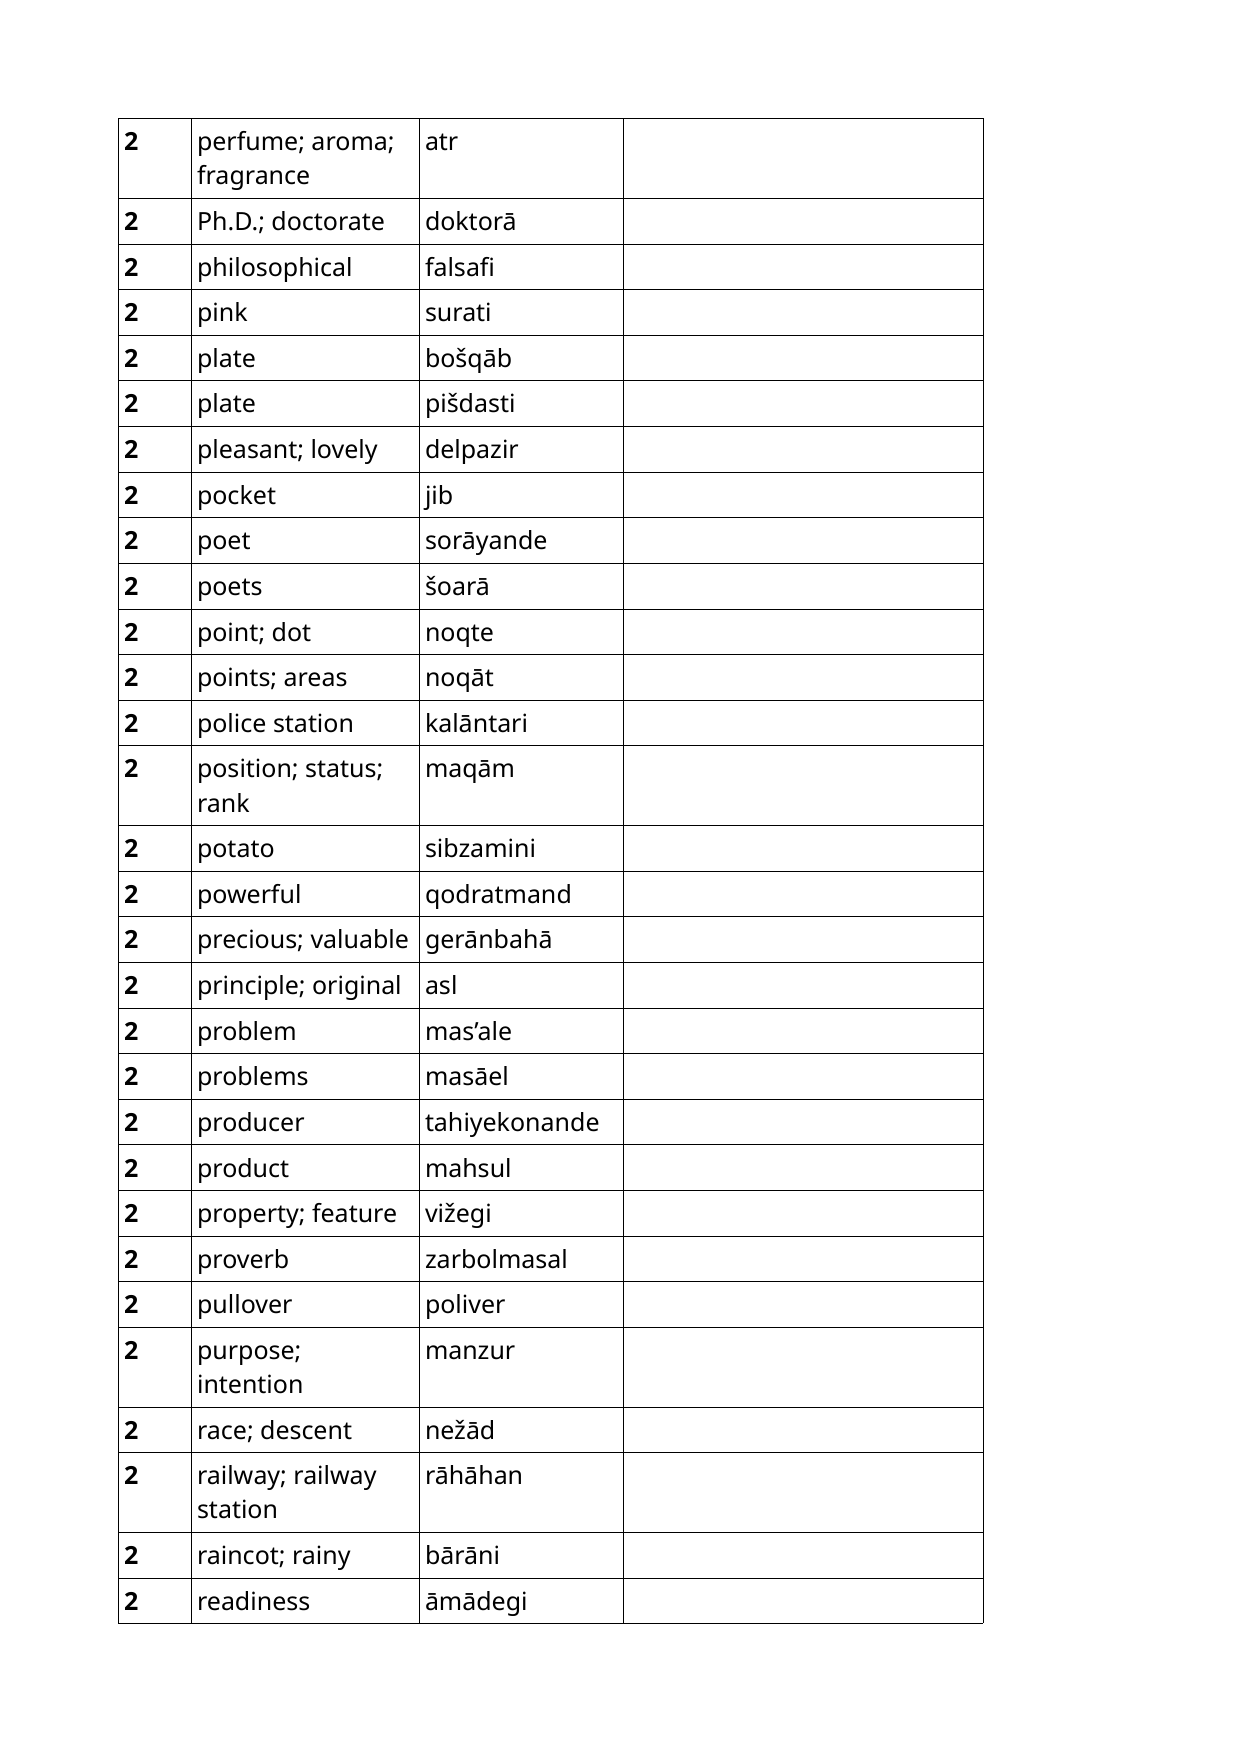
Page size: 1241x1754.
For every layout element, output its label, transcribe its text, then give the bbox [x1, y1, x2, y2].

table_cell race; descent [192, 1408, 419, 1452]
table_cell [624, 564, 983, 608]
table_cell tahiyekonande [420, 1100, 623, 1144]
table_cell 2 [119, 473, 191, 517]
table_cell kalāntari [420, 701, 623, 745]
table_cell 2 [119, 1009, 191, 1053]
table_cell 2 [119, 1145, 191, 1190]
table_cell [624, 1453, 983, 1532]
table_cell 2 [119, 1100, 191, 1144]
table_cell 2 [119, 119, 191, 198]
table_cell noqte [420, 610, 623, 654]
table_cell 2 [119, 1054, 191, 1099]
table_cell manzur [420, 1328, 623, 1407]
table_cell 2 [119, 655, 191, 700]
table_cell 2 [119, 427, 191, 472]
table_cell [624, 1408, 983, 1452]
table_cell [624, 427, 983, 472]
table_cell nežād [420, 1408, 623, 1452]
table_cell vižegi [420, 1191, 623, 1236]
table_cell 2 [119, 746, 191, 825]
table_cell [624, 336, 983, 380]
table_cell position; status; rank [192, 746, 419, 825]
table_cell bošqāb [420, 336, 623, 380]
table_cell producer [192, 1100, 419, 1144]
table_cell proverb [192, 1237, 419, 1281]
table_cell maqām [420, 746, 623, 825]
table_cell 2 [119, 1282, 191, 1327]
table_cell police station [192, 701, 419, 745]
table_cell plate [192, 336, 419, 380]
table_cell sorāyande [420, 518, 623, 563]
table_cell point; dot [192, 610, 419, 654]
table_cell 2 [119, 245, 191, 289]
table_cell gerānbahā [420, 917, 623, 962]
table_cell [624, 610, 983, 654]
table_cell masāel [420, 1054, 623, 1099]
table_cell 2 [119, 1191, 191, 1236]
table_cell šoarā [420, 564, 623, 608]
table_cell [624, 119, 983, 198]
table_cell [624, 1100, 983, 1144]
table_cell [624, 872, 983, 916]
table_cell pleasant; lovely [192, 427, 419, 472]
table_cell noqāt [420, 655, 623, 700]
table_cell falsafi [420, 245, 623, 289]
table_cell zarbolmasal [420, 1237, 623, 1281]
table_cell pink [192, 290, 419, 335]
table_cell problems [192, 1054, 419, 1099]
table_cell [624, 746, 983, 825]
table_cell 2 [119, 610, 191, 654]
table_cell [624, 1191, 983, 1236]
table_cell problem [192, 1009, 419, 1053]
table_cell 2 [119, 1237, 191, 1281]
table_cell bārāni [420, 1533, 623, 1577]
table_cell potato [192, 826, 419, 871]
table_cell pocket [192, 473, 419, 517]
table_cell [624, 381, 983, 426]
table_cell atr [420, 119, 623, 198]
table_cell 2 [119, 1453, 191, 1532]
table_cell doktorā [420, 199, 623, 243]
table_cell [624, 1282, 983, 1327]
table_cell [624, 199, 983, 243]
table_cell mahsul [420, 1145, 623, 1190]
table_cell plate [192, 381, 419, 426]
table_cell pullover [192, 1282, 419, 1327]
table_cell āmādegi [420, 1579, 623, 1623]
table_cell points; areas [192, 655, 419, 700]
table_cell perfume; aroma; fragrance [192, 119, 419, 198]
table_cell precious; valuable [192, 917, 419, 962]
table_cell 2 [119, 963, 191, 1007]
table_cell qodratmand [420, 872, 623, 916]
table_cell raincot; rainy [192, 1533, 419, 1577]
table_cell [624, 655, 983, 700]
table_cell [624, 473, 983, 517]
table_cell surati [420, 290, 623, 335]
table_cell [624, 1328, 983, 1407]
table_cell [624, 917, 983, 962]
table_cell purpose; intention [192, 1328, 419, 1407]
table_cell asl [420, 963, 623, 1007]
table_cell 2 [119, 1328, 191, 1407]
table_cell rāhāhan [420, 1453, 623, 1532]
table_cell 2 [119, 518, 191, 563]
table_cell [624, 1009, 983, 1053]
table_cell delpazir [420, 427, 623, 472]
table_cell 2 [119, 1579, 191, 1623]
table_cell powerful [192, 872, 419, 916]
table_cell 2 [119, 290, 191, 335]
table_cell [624, 290, 983, 335]
table_cell 2 [119, 701, 191, 745]
table_cell [624, 245, 983, 289]
table_cell readiness [192, 1579, 419, 1623]
table_cell 2 [119, 336, 191, 380]
table_cell poet [192, 518, 419, 563]
table_cell [624, 518, 983, 563]
table_cell philosophical [192, 245, 419, 289]
table_cell [624, 1054, 983, 1099]
table_cell 2 [119, 872, 191, 916]
table_cell [624, 826, 983, 871]
table_cell 2 [119, 564, 191, 608]
table_cell [624, 1533, 983, 1577]
table_cell poliver [420, 1282, 623, 1327]
table_cell sibzamini [420, 826, 623, 871]
table_cell [624, 1145, 983, 1190]
table_cell railway; railway station [192, 1453, 419, 1532]
table_cell mas’ale [420, 1009, 623, 1053]
table_cell property; feature [192, 1191, 419, 1236]
table_cell [624, 1237, 983, 1281]
table_cell 2 [119, 1408, 191, 1452]
table_cell 2 [119, 826, 191, 871]
table_cell 2 [119, 199, 191, 243]
table_cell principle; original [192, 963, 419, 1007]
table_cell poets [192, 564, 419, 608]
table_cell [624, 701, 983, 745]
table_cell product [192, 1145, 419, 1190]
table_cell [624, 1579, 983, 1623]
table_cell [624, 963, 983, 1007]
table_cell 2 [119, 381, 191, 426]
table_cell 2 [119, 1533, 191, 1577]
table_cell jib [420, 473, 623, 517]
table_cell pišdasti [420, 381, 623, 426]
table_cell 2 [119, 917, 191, 962]
table_cell Ph.D.; doctorate [192, 199, 419, 243]
